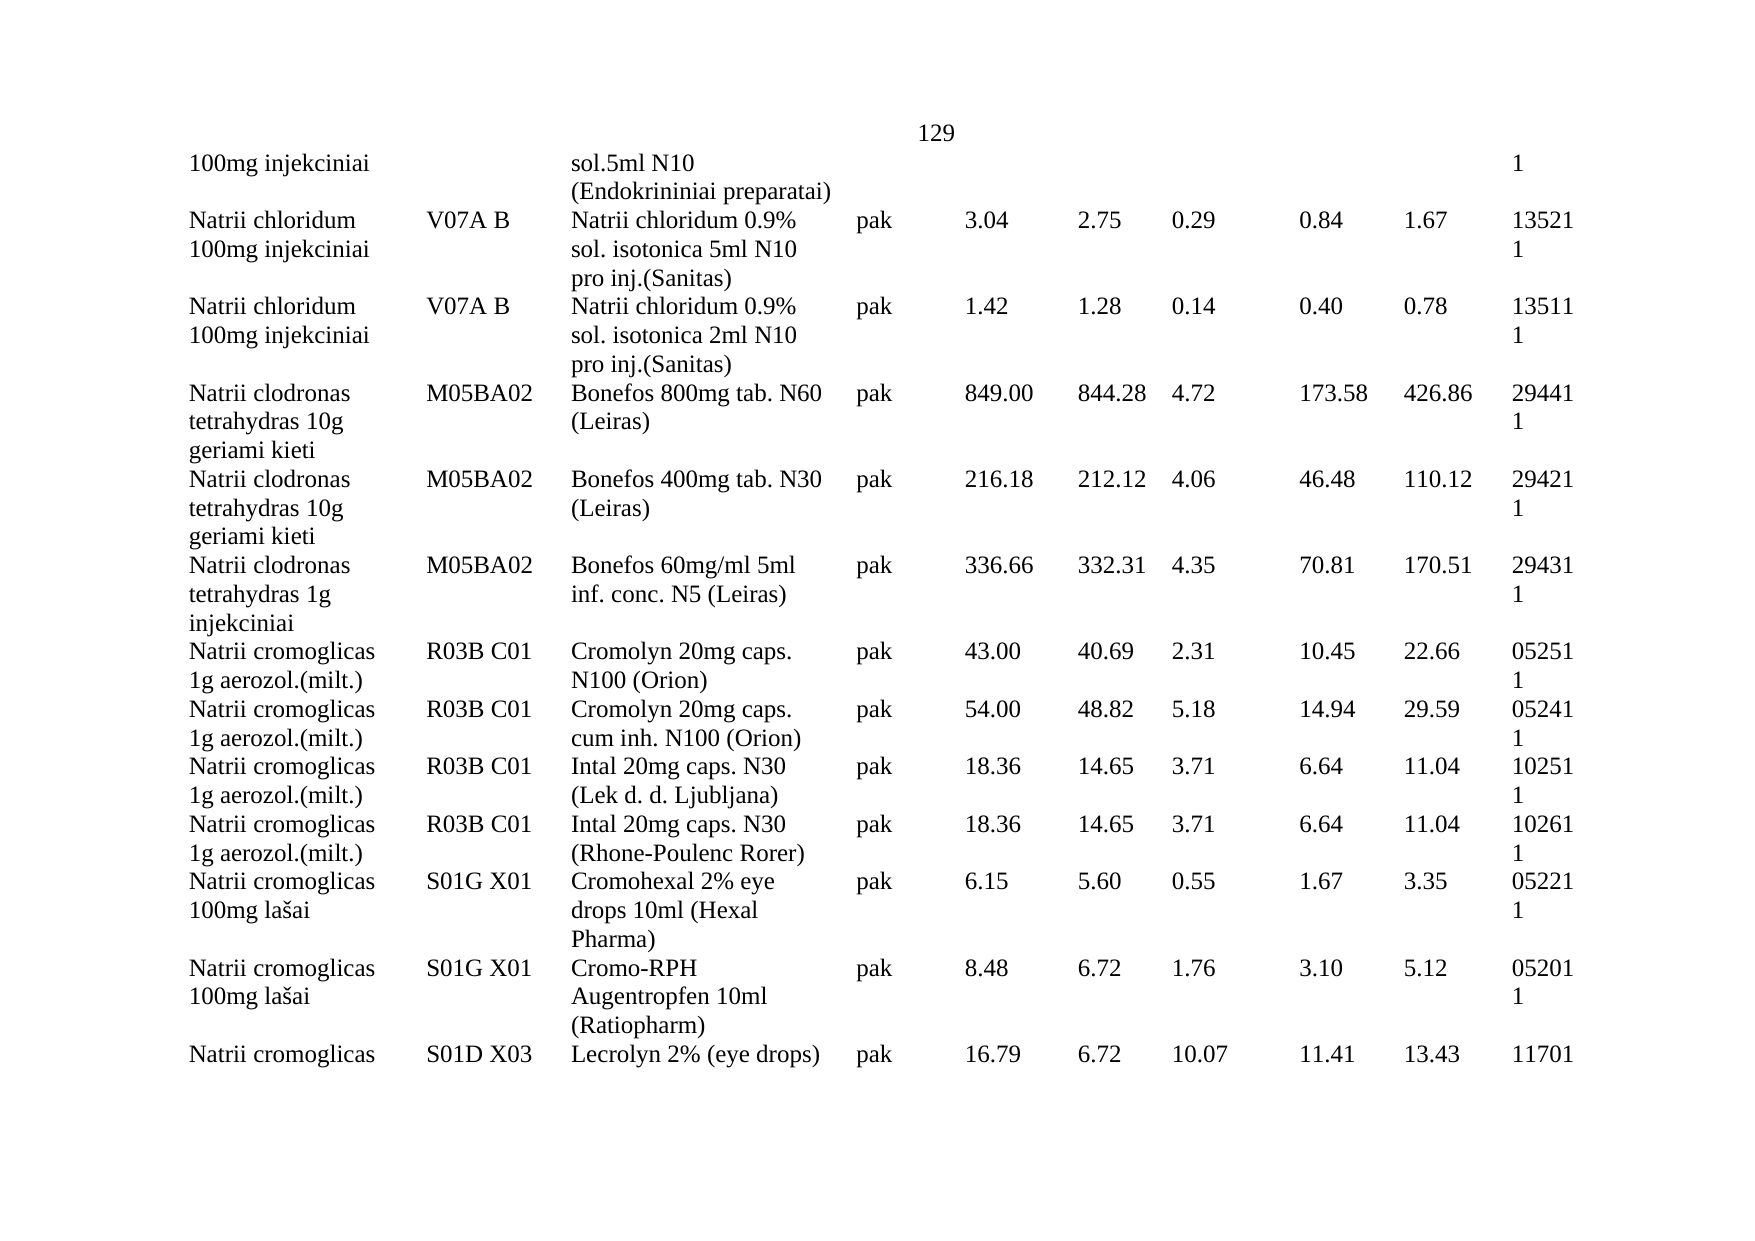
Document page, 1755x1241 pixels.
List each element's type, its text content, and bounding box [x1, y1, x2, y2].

table_cell Lecrolyn 2% (eye drops) [560, 1039, 845, 1068]
table_cell [1589, 866, 1595, 953]
table_cell 2.31 [1160, 636, 1288, 694]
table_cell 6.72 [1066, 953, 1160, 1039]
table_cell [1393, 148, 1500, 205]
table_cell R03B C01 [415, 809, 559, 866]
table_cell 0.84 [1288, 205, 1392, 291]
table_cell [1288, 148, 1392, 205]
table_cell [1160, 148, 1288, 205]
table_cell S01G X01 [415, 866, 559, 953]
table_cell [1589, 809, 1595, 866]
table_cell [1589, 953, 1595, 1039]
table_cell 70.81 [1288, 550, 1392, 636]
table_cell [1589, 751, 1595, 809]
table_cell Natrii cromoglicas 100mg lašai [177, 953, 415, 1039]
table_cell V07A B [415, 205, 559, 291]
table_cell 6.64 [1288, 751, 1392, 809]
table_cell pak [845, 550, 953, 636]
table_cell sol.5ml N10 (Endokrininiai preparatai) [560, 148, 845, 205]
table_cell R03B C01 [415, 694, 559, 751]
table_cell Cromohexal 2% eye drops 10ml (Hexal Pharma) [560, 866, 845, 953]
table_cell pak [845, 953, 953, 1039]
table_cell R03B C01 [415, 636, 559, 694]
table_cell 0.14 [1160, 291, 1288, 378]
table_cell M05BA02 [415, 378, 559, 464]
table_cell M05BA02 [415, 550, 559, 636]
table_cell 3.71 [1160, 751, 1288, 809]
table_cell [415, 148, 559, 205]
table_cell pak [845, 636, 953, 694]
table_cell 10.45 [1288, 636, 1392, 694]
table_cell Cromolyn 20mg caps. N100 (Orion) [560, 636, 845, 694]
table_cell 052011 [1500, 953, 1589, 1039]
table_cell 0.40 [1288, 291, 1392, 378]
table_cell 10.07 [1160, 1039, 1288, 1068]
table_cell 216.18 [953, 464, 1066, 550]
table_cell 18.36 [953, 809, 1066, 866]
table_cell 29.59 [1393, 694, 1500, 751]
table_cell 294311 [1500, 550, 1589, 636]
table_cell 102511 [1500, 751, 1589, 809]
table_cell 1.28 [1066, 291, 1160, 378]
table_cell pak [845, 751, 953, 809]
table_cell Natrii clodronas tetrahydras 10g geriami kieti [177, 464, 415, 550]
table_cell 1.67 [1288, 866, 1392, 953]
table_cell 332.31 [1066, 550, 1160, 636]
table_cell Natrii chloridum 100mg injekciniai [177, 291, 415, 378]
table_cell 6.64 [1288, 809, 1392, 866]
table_cell Natrii clodronas tetrahydras 1g injekciniai [177, 550, 415, 636]
table_cell 294411 [1500, 378, 1589, 464]
table_cell 14.94 [1288, 694, 1392, 751]
table_cell 052511 [1500, 636, 1589, 694]
table_cell 8.48 [953, 953, 1066, 1039]
table_cell 40.69 [1066, 636, 1160, 694]
table_cell Bonefos 800mg tab. N60 (Leiras) [560, 378, 845, 464]
table_cell [1589, 636, 1595, 694]
table_cell 100mg injekciniai [177, 148, 415, 205]
table_cell V07A B [415, 291, 559, 378]
table_cell pak [845, 205, 953, 291]
table_cell [1589, 291, 1595, 378]
table_cell 22.66 [1393, 636, 1500, 694]
table_cell Natrii chloridum 100mg injekciniai [177, 205, 415, 291]
table_cell 14.65 [1066, 751, 1160, 809]
table_cell 5.18 [1160, 694, 1288, 751]
table_cell 135111 [1500, 291, 1589, 378]
table_cell M05BA02 [415, 464, 559, 550]
table_cell Natrii cromoglicas 1g aerozol.(milt.) [177, 751, 415, 809]
table_cell 3.35 [1393, 866, 1500, 953]
table_cell 3.10 [1288, 953, 1392, 1039]
table_cell 11.04 [1393, 751, 1500, 809]
table_cell [1589, 550, 1595, 636]
table_cell 110.12 [1393, 464, 1500, 550]
table_cell 135211 [1500, 205, 1589, 291]
table_cell [1589, 205, 1595, 291]
table_cell 173.58 [1288, 378, 1392, 464]
table_cell 6.15 [953, 866, 1066, 953]
table_cell Natrii cromoglicas [177, 1039, 415, 1068]
table_cell 052211 [1500, 866, 1589, 953]
table_cell 1.76 [1160, 953, 1288, 1039]
table_cell 2.75 [1066, 205, 1160, 291]
table_cell Natrii chloridum 0.9% sol. isotonica 5ml N10 pro inj.(Sanitas) [560, 205, 845, 291]
table_cell 336.66 [953, 550, 1066, 636]
table_cell 170.51 [1393, 550, 1500, 636]
table_cell 48.82 [1066, 694, 1160, 751]
table_cell 11.04 [1393, 809, 1500, 866]
table_cell S01G X01 [415, 953, 559, 1039]
table_cell 13.43 [1393, 1039, 1500, 1068]
table_cell 3.71 [1160, 809, 1288, 866]
table_cell 54.00 [953, 694, 1066, 751]
table_cell R03B C01 [415, 751, 559, 809]
table_cell 1.67 [1393, 205, 1500, 291]
table_cell 14.65 [1066, 809, 1160, 866]
table_cell 844.28 [1066, 378, 1160, 464]
table_cell [1589, 464, 1595, 550]
table_cell [1066, 148, 1160, 205]
table_cell [1589, 694, 1595, 751]
table_cell pak [845, 809, 953, 866]
table_cell pak [845, 464, 953, 550]
table_cell 212.12 [1066, 464, 1160, 550]
table_cell pak [845, 291, 953, 378]
table_cell Intal 20mg caps. N30 (Rhone-Poulenc Rorer) [560, 809, 845, 866]
table_cell 6.72 [1066, 1039, 1160, 1068]
table_cell 849.00 [953, 378, 1066, 464]
table_cell Bonefos 400mg tab. N30 (Leiras) [560, 464, 845, 550]
table_cell Natrii cromoglicas 1g aerozol.(milt.) [177, 809, 415, 866]
table_cell Natrii chloridum 0.9% sol. isotonica 2ml N10 pro inj.(Sanitas) [560, 291, 845, 378]
table_cell Intal 20mg caps. N30 (Lek d. d. Ljubljana) [560, 751, 845, 809]
table_cell 11.41 [1288, 1039, 1392, 1068]
table_cell Natrii cromoglicas 1g aerozol.(milt.) [177, 636, 415, 694]
table_cell 18.36 [953, 751, 1066, 809]
table_cell 5.12 [1393, 953, 1500, 1039]
table_cell [1589, 1039, 1595, 1068]
table_cell 16.79 [953, 1039, 1066, 1068]
table_cell Natrii cromoglicas 1g aerozol.(milt.) [177, 694, 415, 751]
table_cell pak [845, 1039, 953, 1068]
table_cell Bonefos 60mg/ml 5ml inf. conc. N5 (Leiras) [560, 550, 845, 636]
table_cell Cromo-RPH Augentropfen 10ml (Ratiopharm) [560, 953, 845, 1039]
table_cell 294211 [1500, 464, 1589, 550]
table_cell 0.29 [1160, 205, 1288, 291]
table_cell 1 [1500, 148, 1589, 205]
table_cell 3.04 [953, 205, 1066, 291]
table_cell 0.78 [1393, 291, 1500, 378]
table_cell [1589, 378, 1595, 464]
table_cell 4.35 [1160, 550, 1288, 636]
table_cell pak [845, 866, 953, 953]
table_cell S01D X03 [415, 1039, 559, 1068]
table_cell 5.60 [1066, 866, 1160, 953]
table_cell 43.00 [953, 636, 1066, 694]
table_cell Natrii cromoglicas 100mg lašai [177, 866, 415, 953]
table_cell Cromolyn 20mg caps. cum inh. N100 (Orion) [560, 694, 845, 751]
table_cell [845, 148, 953, 205]
table_cell 4.72 [1160, 378, 1288, 464]
table_cell 0.55 [1160, 866, 1288, 953]
table_cell Natrii clodronas tetrahydras 10g geriami kieti [177, 378, 415, 464]
table_cell [1589, 148, 1595, 205]
table_cell 1.42 [953, 291, 1066, 378]
table_cell pak [845, 378, 953, 464]
table_cell 46.48 [1288, 464, 1392, 550]
table_cell pak [845, 694, 953, 751]
table_cell 102611 [1500, 809, 1589, 866]
table_cell 11701 [1500, 1039, 1589, 1068]
table_cell 4.06 [1160, 464, 1288, 550]
table_cell 052411 [1500, 694, 1589, 751]
table_cell 426.86 [1393, 378, 1500, 464]
table_cell [953, 148, 1066, 205]
